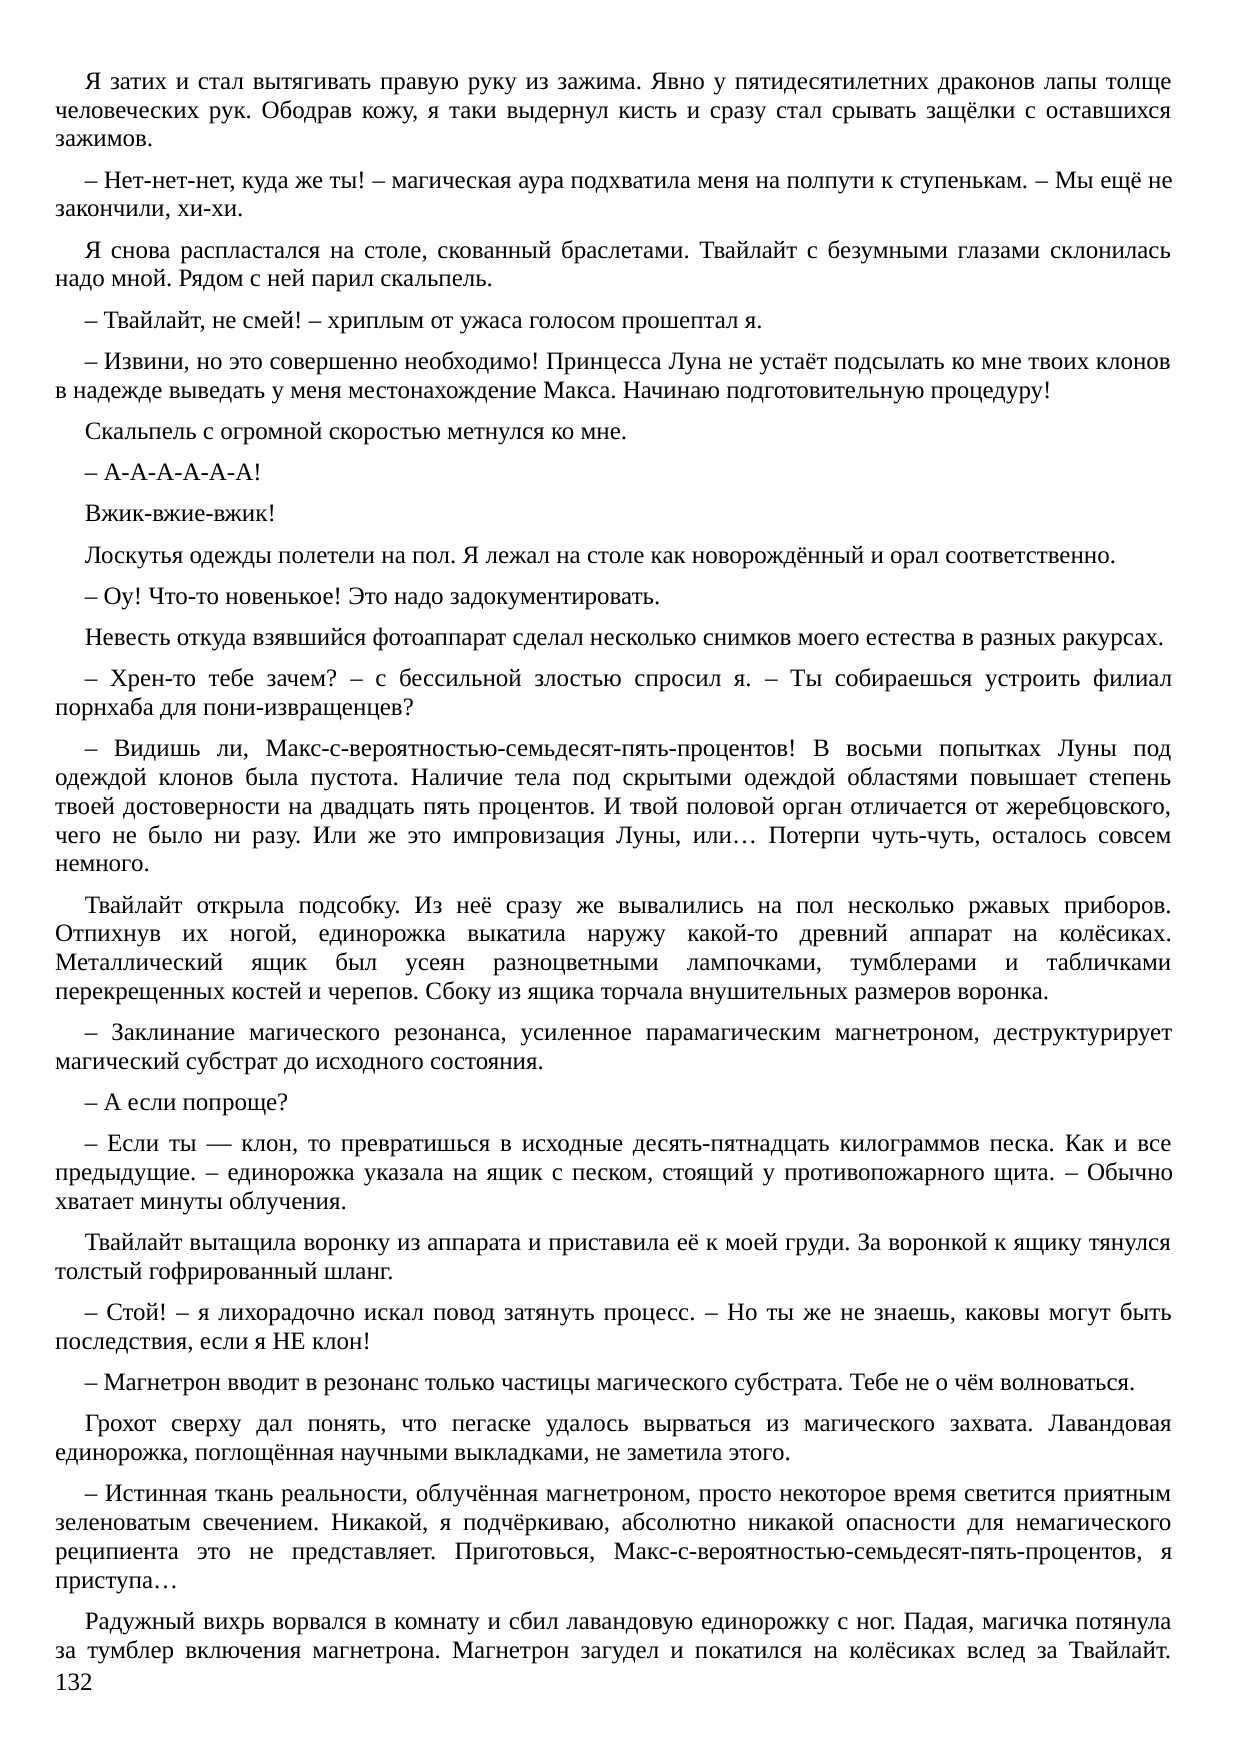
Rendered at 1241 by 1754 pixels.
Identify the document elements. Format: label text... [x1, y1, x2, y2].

text Невесть откуда взявшийся фотоаппарат сделал несколько снимков моего естества в разных ракурсах. [55, 622, 1173, 651]
text Грохот сверху дал понять, что пегаске удалось вырваться из магического захвата. Лавандовая единорожка, поглощённая научными выкладками, не заметила этого. [55, 1408, 1173, 1466]
text – Хрен-то тебе зачем? – с бессильной злостью спросил я. – Ты собираешься устроить филиал порнхаба для пони-извращенцев? [55, 663, 1173, 721]
text Я затих и стал вытягивать правую руку из зажима. Явно у пятидесятилетних драконов лапы толще человеческих рук. Ободрав кожу, я таки выдернул кисть и сразу стал срывать защёлки с оставшихся зажимов. [55, 66, 1173, 152]
text Твайлайт открыла подсобку. Из неё сразу же вывалились на пол несколько ржавых приборов. Отпихнув их ногой, единорожка выкатила наружу какой-то древний аппарат на колёсиках. Металлический ящик был усеян разноцветными лампочками, тумблерами и табличками перекрещенных костей и черепов. Сбоку из ящика торчала внушительных размеров воронка. [55, 890, 1173, 1005]
text – Истинная ткань реальности, облучённая магнетроном, просто некоторое время светится приятным зеленоватым свечением. Никакой, я подчёркиваю, абсолютно никакой опасности для немагического реципиента это не представляет. Приготовься, Макс-с-вероятностью-семьдесят-пять-процентов, я приступа… [55, 1478, 1173, 1593]
text – Нет-нет-нет, куда же ты! – магическая аура подхватила меня на полпути к ступенькам. – Мы ещё не закончили, хи-хи. [55, 165, 1173, 222]
text – Стой! – я лихорадочно искал повод затянуть процесс. – Но ты же не знаешь, каковы могут быть последствия, если я НЕ клон! [55, 1297, 1173, 1355]
text Вжик-вжие-вжик! [55, 498, 1173, 527]
text – Если ты — клон, то превратишься в исходные десять-пятнадцать килограммов песка. Как и все предыдущие. – единорожка указала на ящик с песком, стоящий у противопожарного щита. – Обычно хватает минуты облучения. [55, 1128, 1173, 1215]
text – А если попроще? [55, 1087, 1173, 1116]
text – Заклинание магического резонанса, усиленное парамагическим магнетроном, деструктурирует магический субстрат до исходного состояния. [55, 1017, 1173, 1075]
text – А-А-А-А-А-А! [55, 457, 1173, 486]
text – Магнетрон вводит в резонанс только частицы магического субстрата. Тебе не о чём волноваться. [55, 1367, 1173, 1396]
text – Оу! Что-то новенькое! Это надо задокументировать. [55, 581, 1173, 610]
text Радужный вихрь ворвался в комнату и сбил лавандовую единорожку с ног. Падая, магичка потянула за тумблер включения магнетрона. Магнетрон загудел и покатился на колёсиках вслед за Твайлайт. [55, 1606, 1173, 1663]
text – Извини, но это совершенно необходимо! Принцесса Луна не устаёт подсылать ко мне твоих клонов в надежде выведать у меня местонахождение Макса. Начинаю подготовительную процедуру! [55, 346, 1173, 403]
text – Видишь ли, Макс-с-вероятностью-семьдесят-пять-процентов! В восьми попытках Луны под одеждой клонов была пустота. Наличие тела под скрытыми одеждой областями повышает степень твоей достоверности на двадцать пять процентов. И твой половой орган отличается от жеребцовского, чего не было ни разу. Или же это импровизация Луны, или… Потерпи чуть-чуть, осталось совсем немного. [55, 733, 1173, 877]
text – Твайлайт, не смей! – хриплым от ужаса голосом прошептал я. [55, 305, 1173, 333]
text Я снова распластался на столе, скованный браслетами. Твайлайт с безумными глазами склонилась надо мной. Рядом с ней парил скальпель. [55, 235, 1173, 292]
text Скальпель с огромной скоростью метнулся ко мне. [55, 416, 1173, 445]
text Лоскутья одежды полетели на пол. Я лежал на столе как новорождённый и орал соответственно. [55, 540, 1173, 568]
text Твайлайт вытащила воронку из аппарата и приставила её к моей груди. За воронкой к ящику тянулся толстый гофрированный шланг. [55, 1227, 1173, 1285]
